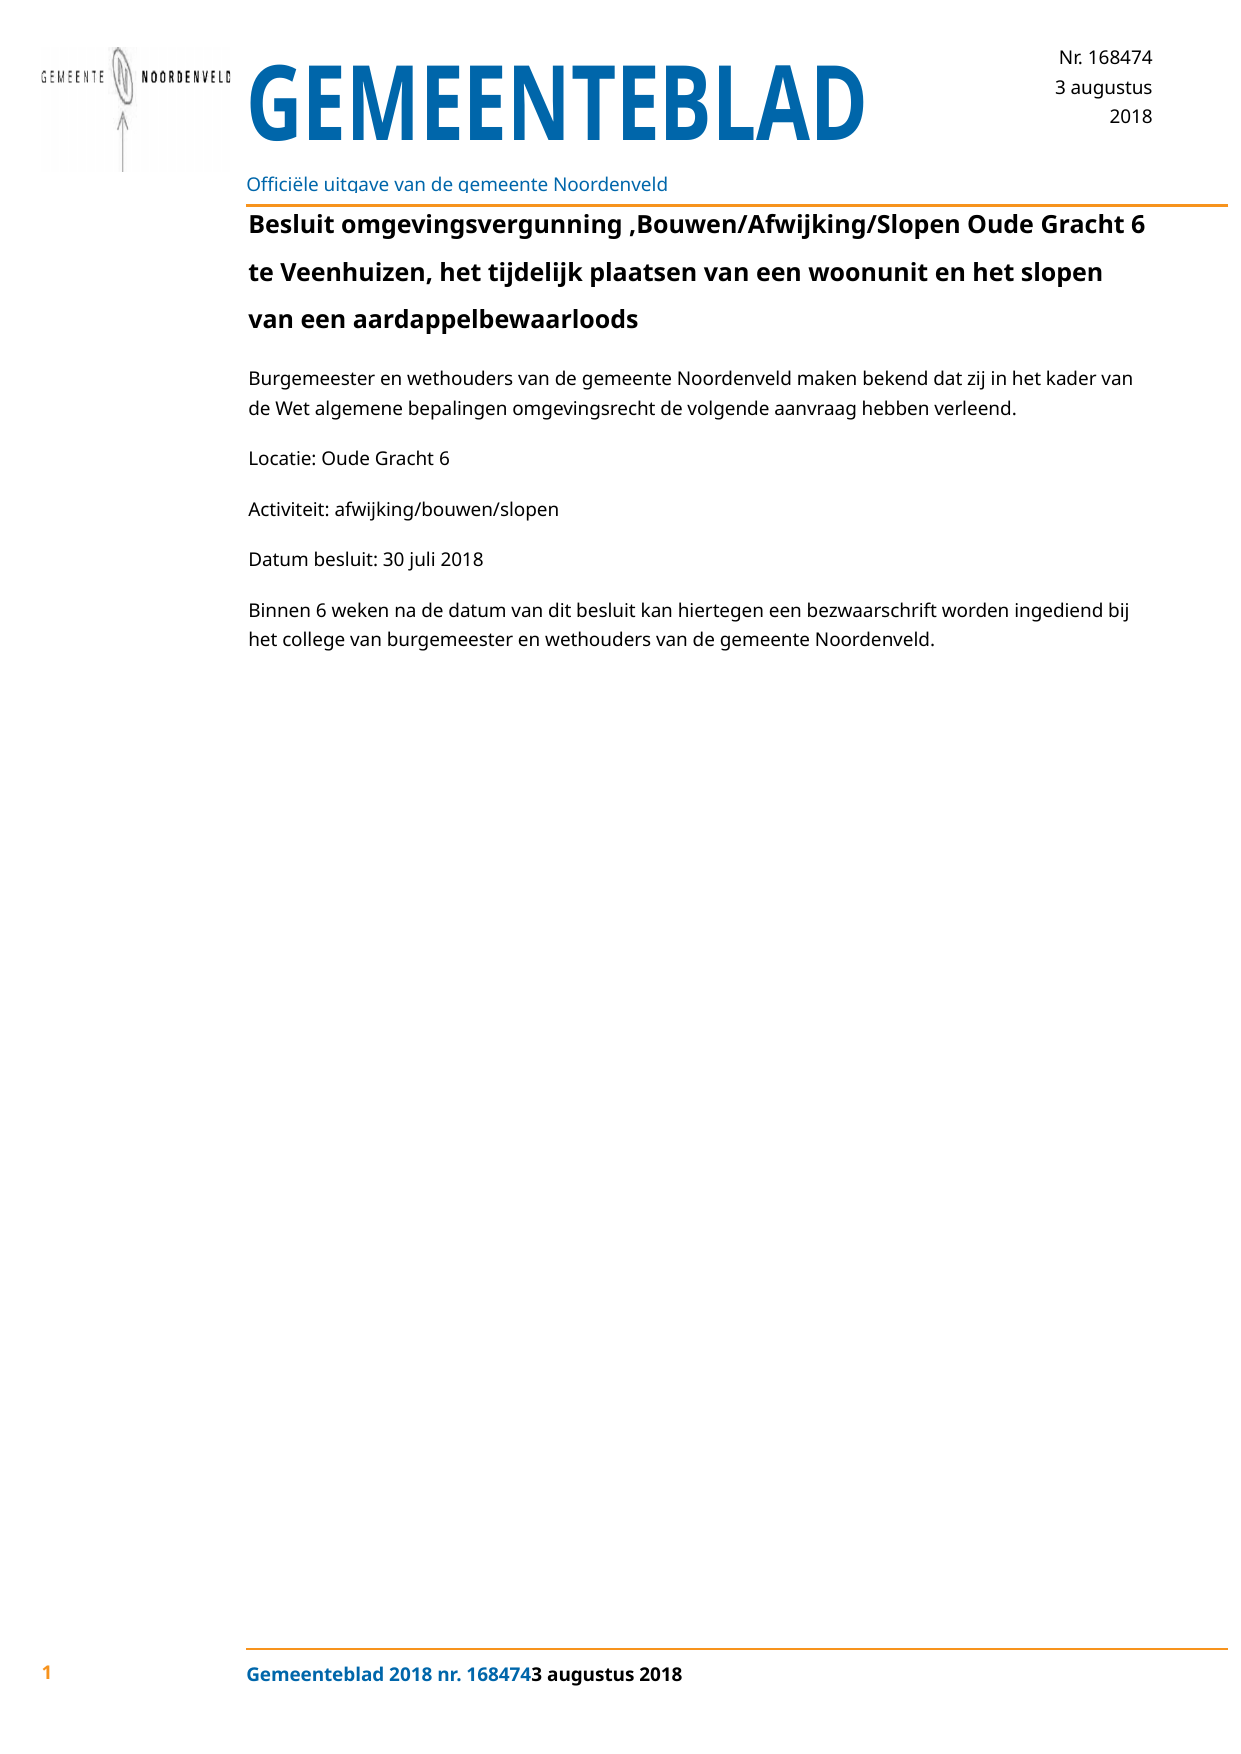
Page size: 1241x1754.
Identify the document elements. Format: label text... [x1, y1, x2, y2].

text Binnen 6 weken na de datum van dit besluit kan hiertegen een bezwaarschrift worden ingediend bij het college van burgemeester en wethouders van de gemeente Noordenveld. [248, 597, 1152, 652]
text Locatie: Oude Gracht 6 [248, 446, 1152, 471]
text Burgemeester en wethouders van de gemeente Noordenveld maken bekend dat zij in het kader van de Wet algemene bepalingen omgevingsrecht de volgende aanvraag hebben verleend. [248, 366, 1152, 421]
text Datum besluit: 30 juli 2018 [248, 546, 1152, 572]
text Besluit omgevingsvergunning ,Bouwen/Afwijking/Slopen Oude Gracht 6 te Veenhuizen, het tijdelijk plaatsen van een woonunit en het slopen van een aardappelbewaarloods [248, 207, 1152, 336]
picture [41, 47, 231, 172]
text Activiteit: afwijking/bouwen/slopen [248, 496, 1152, 522]
